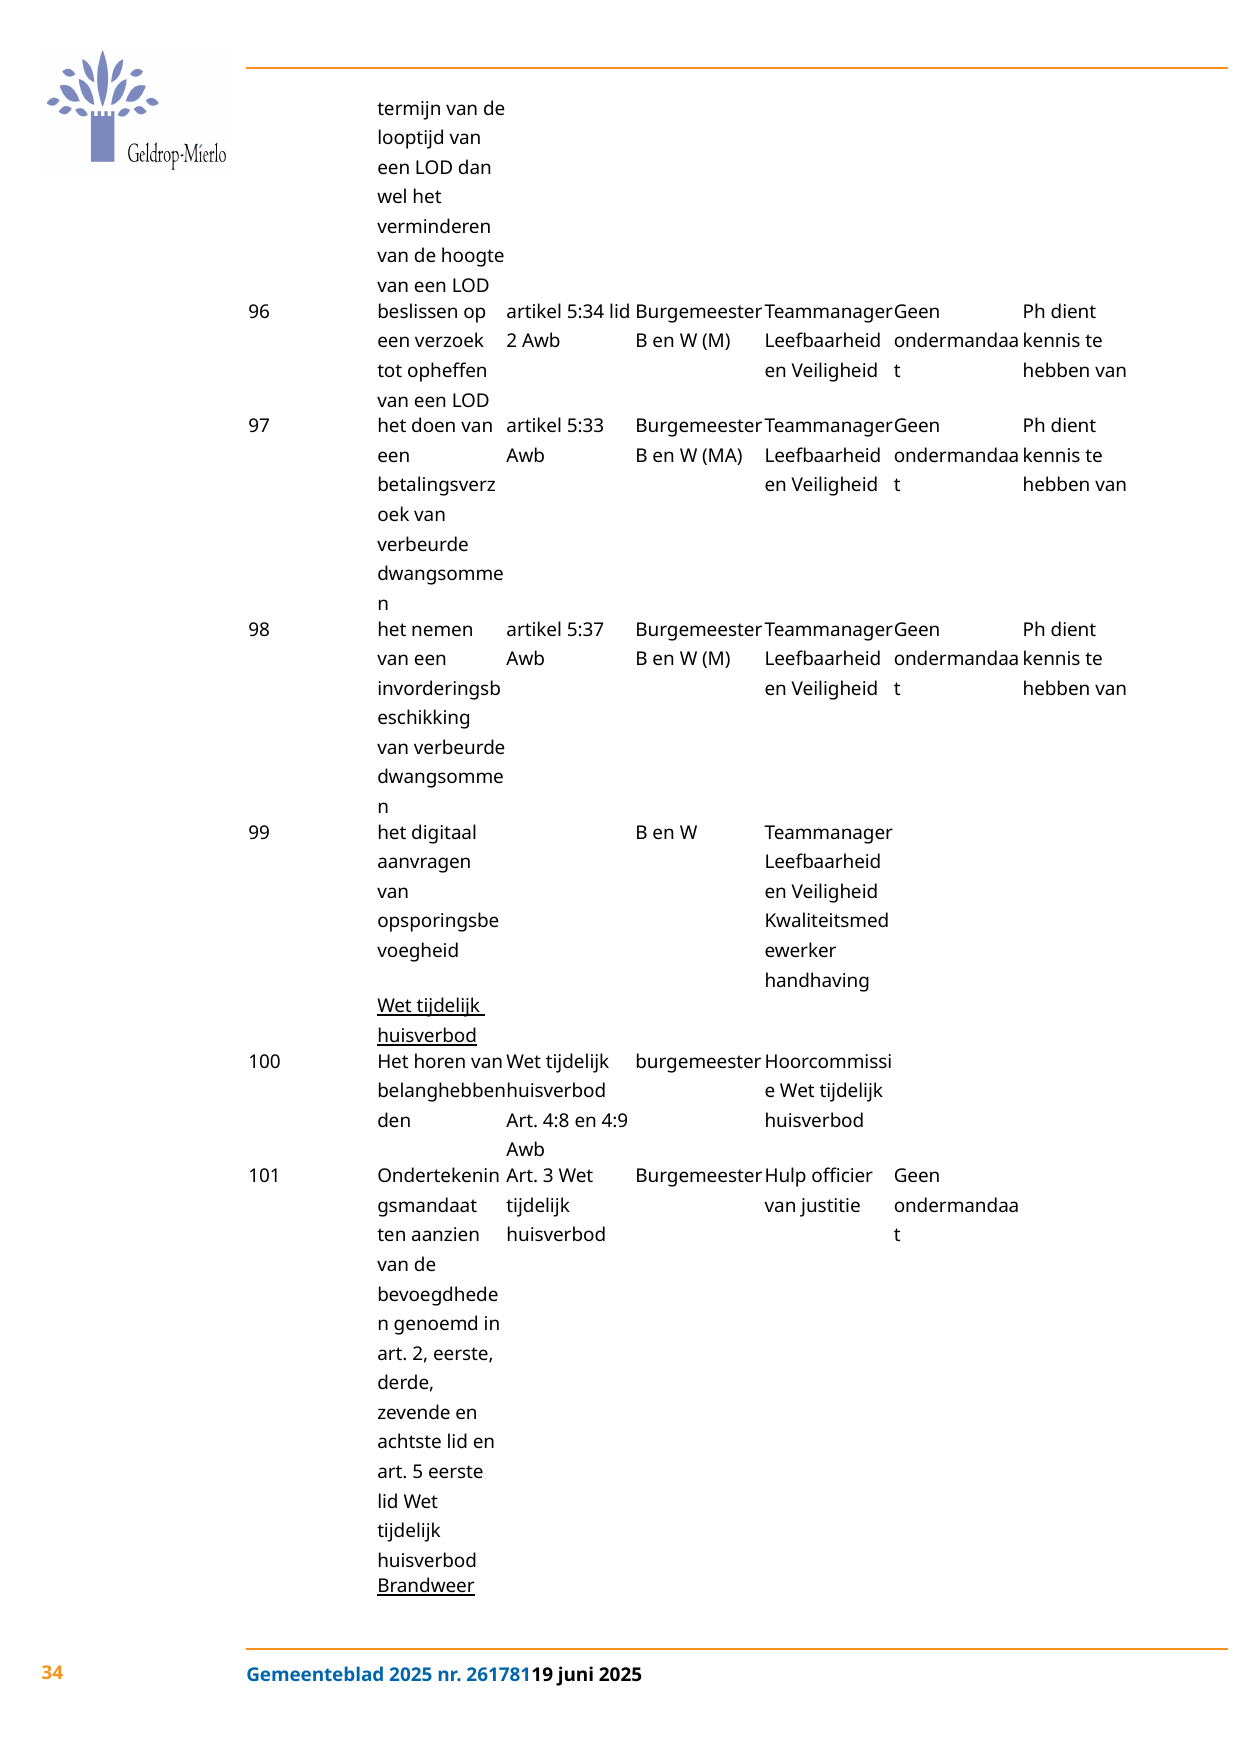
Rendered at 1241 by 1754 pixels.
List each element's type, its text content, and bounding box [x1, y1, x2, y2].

table_cell Burgemeester B en W (MA) [635, 413, 764, 616]
table_cell [1023, 1163, 1152, 1573]
table_cell artikel 5:34 lid 2 Awb [506, 298, 635, 412]
table_cell [894, 95, 1022, 298]
table_cell Ondertekeningsmandaat ten aanzien van de bevoegdheden genoemd in art. 2, eerste, derde, zevende en achtste lid en art. 5 eerste lid Wet tijdelijk huisverbod [377, 1163, 506, 1573]
table_cell het doen van een betalingsverzoek van verbeurde dwangsommen [377, 413, 506, 616]
table_cell 100 [248, 1048, 377, 1162]
table_cell 97 [248, 413, 377, 616]
table_cell Hoorcommissie Wet tijdelijk huisverbod [764, 1048, 893, 1162]
table_cell [635, 95, 764, 298]
picture [41, 47, 231, 172]
table_cell 99 [248, 819, 377, 993]
table_cell termijn van de looptijd van een LOD dan wel het verminderen van de hoogte van een LOD [377, 95, 506, 298]
table_cell beslissen op een verzoek tot opheffen van een LOD [377, 298, 506, 412]
table_cell Wet tijdelijk huisverbod Art. 4:8 en 4:9 Awb [506, 1048, 635, 1162]
table_cell [1023, 1573, 1152, 1598]
table_cell 98 [248, 616, 377, 819]
table_cell Teammanager Leefbaarheid en Veiligheid [764, 413, 893, 616]
table_cell Ph dient kennis te hebben van [1023, 413, 1152, 616]
table_cell [894, 1573, 1022, 1598]
table_cell [635, 993, 764, 1048]
table_cell [1023, 993, 1152, 1048]
table_cell 96 [248, 298, 377, 412]
table_cell Art. 3 Wet tijdelijk huisverbod [506, 1163, 635, 1573]
table_cell [506, 95, 635, 298]
table_cell Geen ondermandaat [894, 616, 1022, 819]
table_cell [894, 1048, 1022, 1162]
table_cell B en W [635, 819, 764, 993]
table_cell [764, 993, 893, 1048]
table_cell artikel 5:33 Awb [506, 413, 635, 616]
table_cell [1023, 819, 1152, 993]
table_cell [894, 819, 1022, 993]
table_cell Hulp officier van justitie [764, 1163, 893, 1573]
table_cell artikel 5:37 Awb [506, 616, 635, 819]
table_cell [764, 95, 893, 298]
table_cell Brandweer [377, 1573, 506, 1598]
table_cell 101 [248, 1163, 377, 1573]
table_cell [248, 95, 377, 298]
table_cell [1023, 95, 1152, 298]
table_cell [248, 1573, 377, 1598]
table_cell burgemeester [635, 1048, 764, 1162]
table_cell Burgemeester [635, 1163, 764, 1573]
table_cell [506, 819, 635, 993]
table_cell [1023, 1048, 1152, 1162]
table_cell [506, 993, 635, 1048]
table_cell [894, 993, 1022, 1048]
table_cell Het horen van belanghebbenden [377, 1048, 506, 1162]
table_cell Burgemeester B en W (M) [635, 616, 764, 819]
table_cell Teammanager Leefbaarheid en Veiligheid [764, 616, 893, 819]
table_cell [635, 1573, 764, 1598]
table_cell Geen ondermandaat [894, 298, 1022, 412]
table_cell [764, 1573, 893, 1598]
table_cell het nemen van een invorderingsbeschikking van verbeurde dwangsommen [377, 616, 506, 819]
table_cell Teammanager Leefbaarheid en Veiligheid [764, 298, 893, 412]
table_cell Ph dient kennis te hebben van [1023, 298, 1152, 412]
table_cell Geen ondermandaat [894, 1163, 1022, 1573]
table_cell Ph dient kennis te hebben van [1023, 616, 1152, 819]
table_cell het digitaal aanvragen van opsporingsbevoegheid [377, 819, 506, 993]
table_cell [248, 993, 377, 1048]
table_cell Wet tijdelijk huisverbod [377, 993, 506, 1048]
table_cell Burgemeester B en W (M) [635, 298, 764, 412]
table_cell Geen ondermandaat [894, 413, 1022, 616]
table_cell Teammanager Leefbaarheid en Veiligheid Kwaliteitsmedewerker handhaving [764, 819, 893, 993]
table_cell [506, 1573, 635, 1598]
